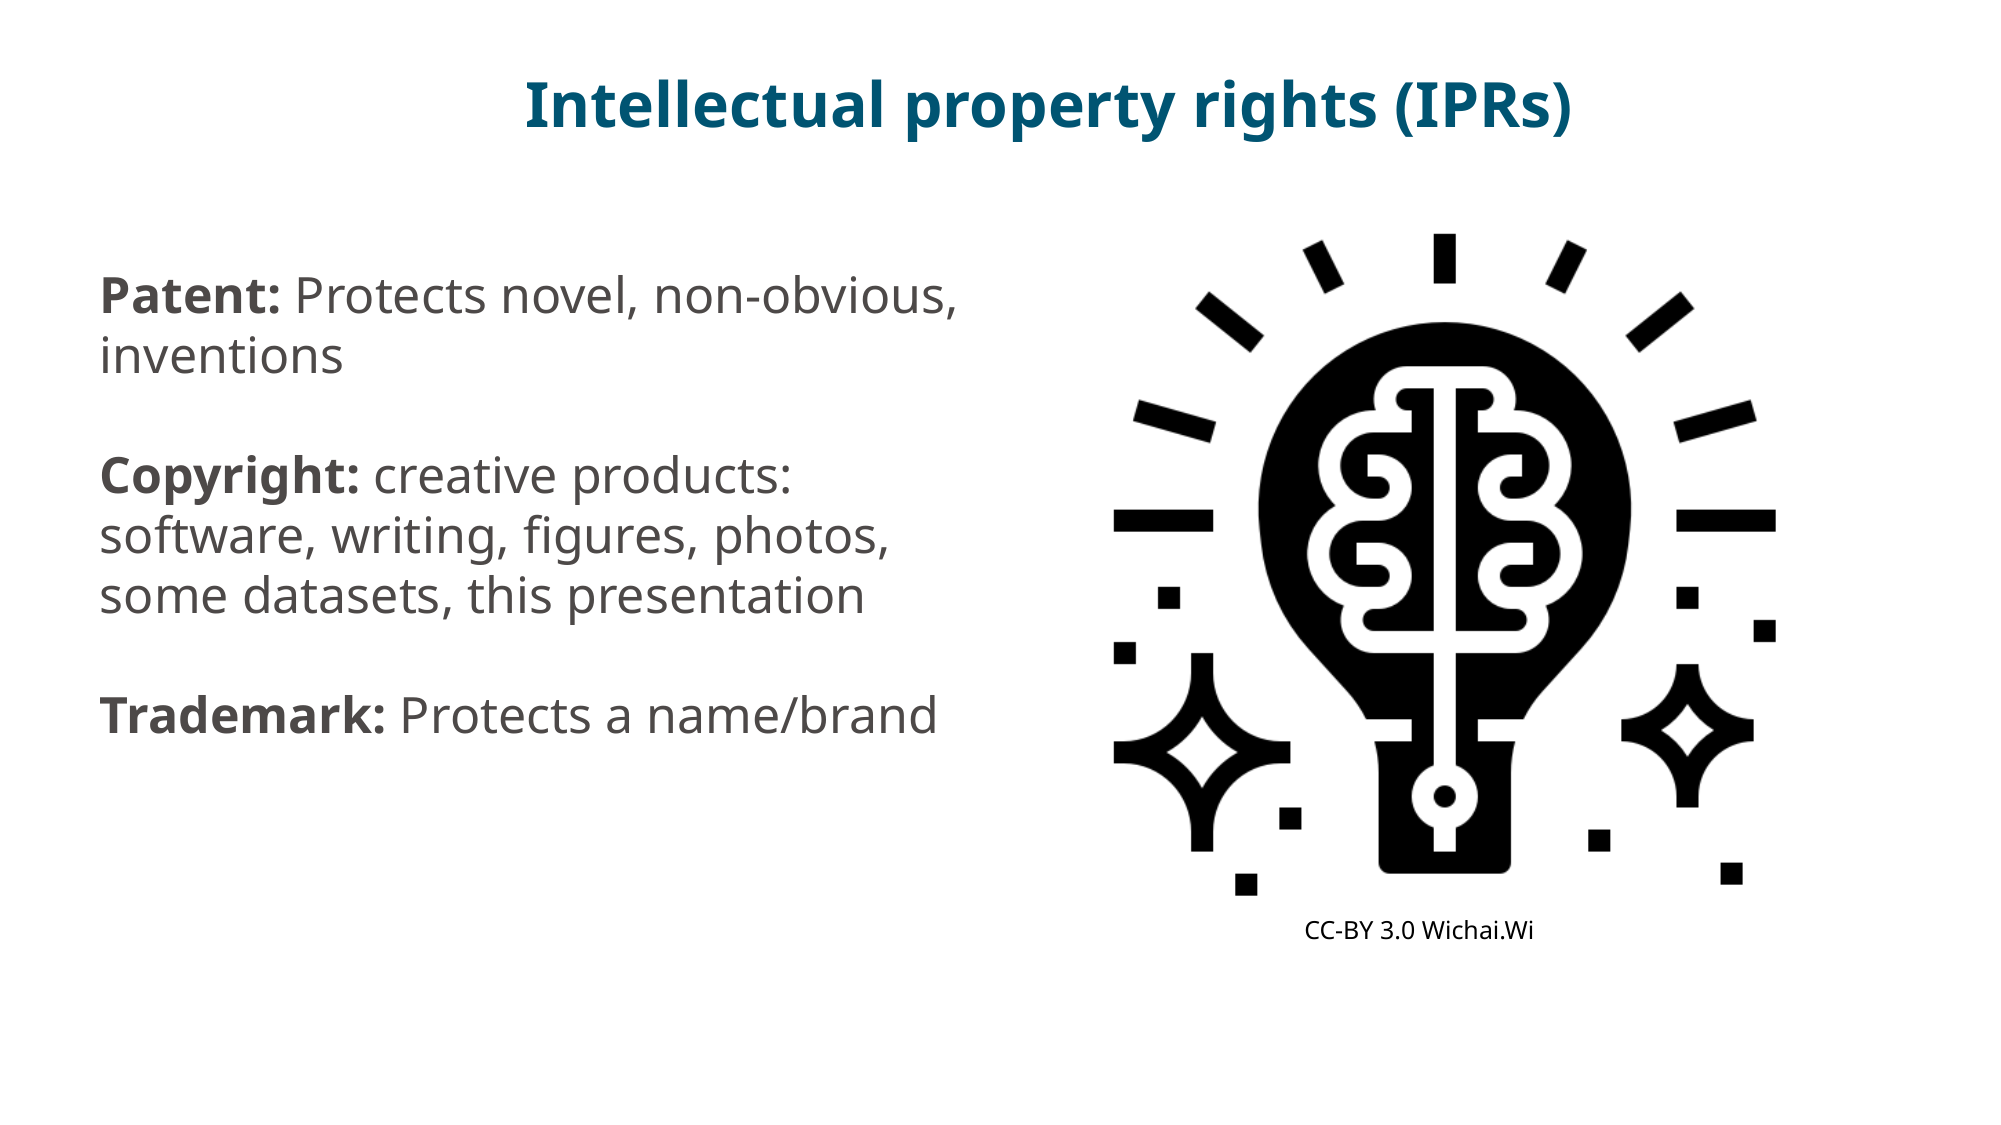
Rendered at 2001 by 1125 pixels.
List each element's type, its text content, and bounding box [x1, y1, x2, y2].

picture [1092, 212, 1798, 918]
text_box Intellectual property rights (IPRs) [390, 59, 1709, 212]
text_box CC-BY 3.0 Wichai.Wi [1293, 909, 1622, 963]
text_box Patent: Protects novel, non-obvious, inventions Copyright: creative products: software, writing, figures, photos, some datasets, this presentation Trademark: Protects a name/brand [99, 263, 979, 916]
